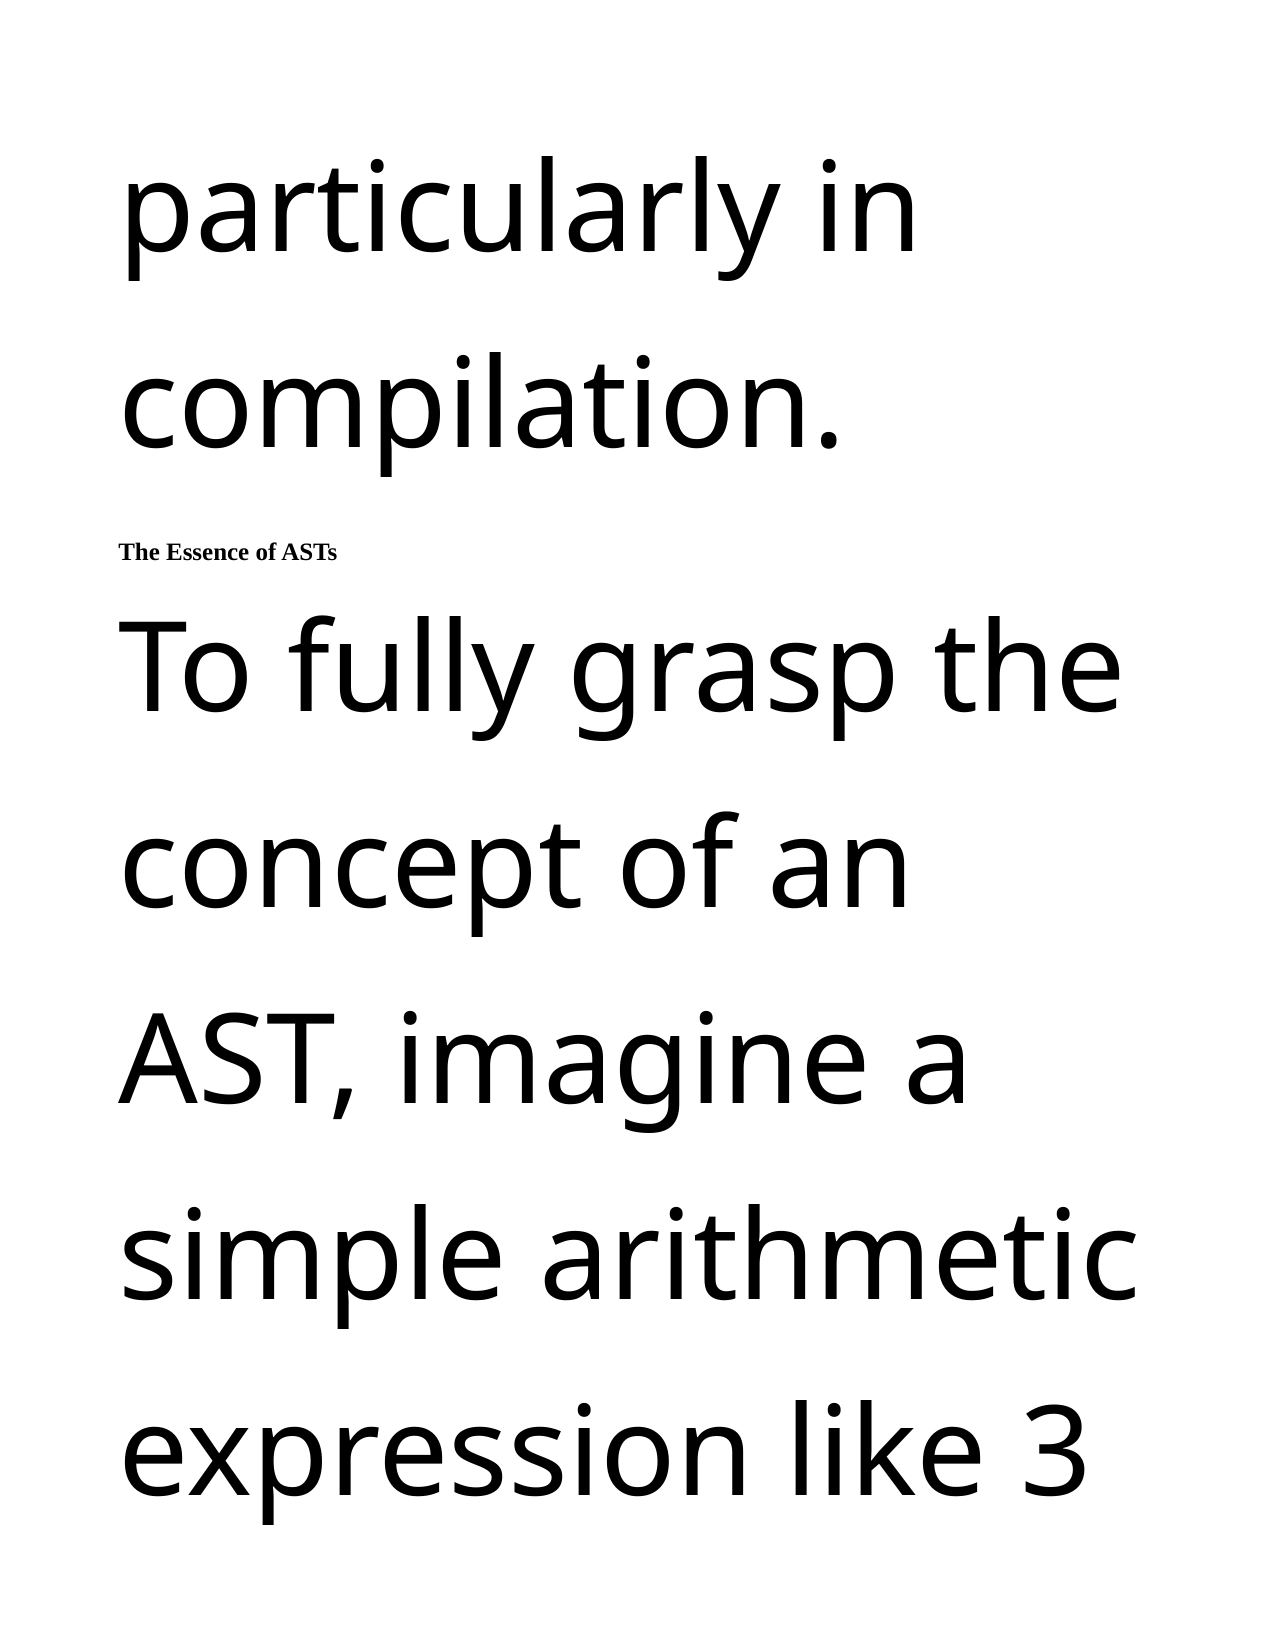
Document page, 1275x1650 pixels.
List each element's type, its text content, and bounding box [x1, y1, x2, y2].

text To fully grasp the concept of an AST, imagine a simple arithmetic expression like 3 [118, 578, 1157, 1532]
subtitle The Essence of ASTs [118, 537, 1157, 566]
text particularly in compilation. [118, 118, 1157, 484]
